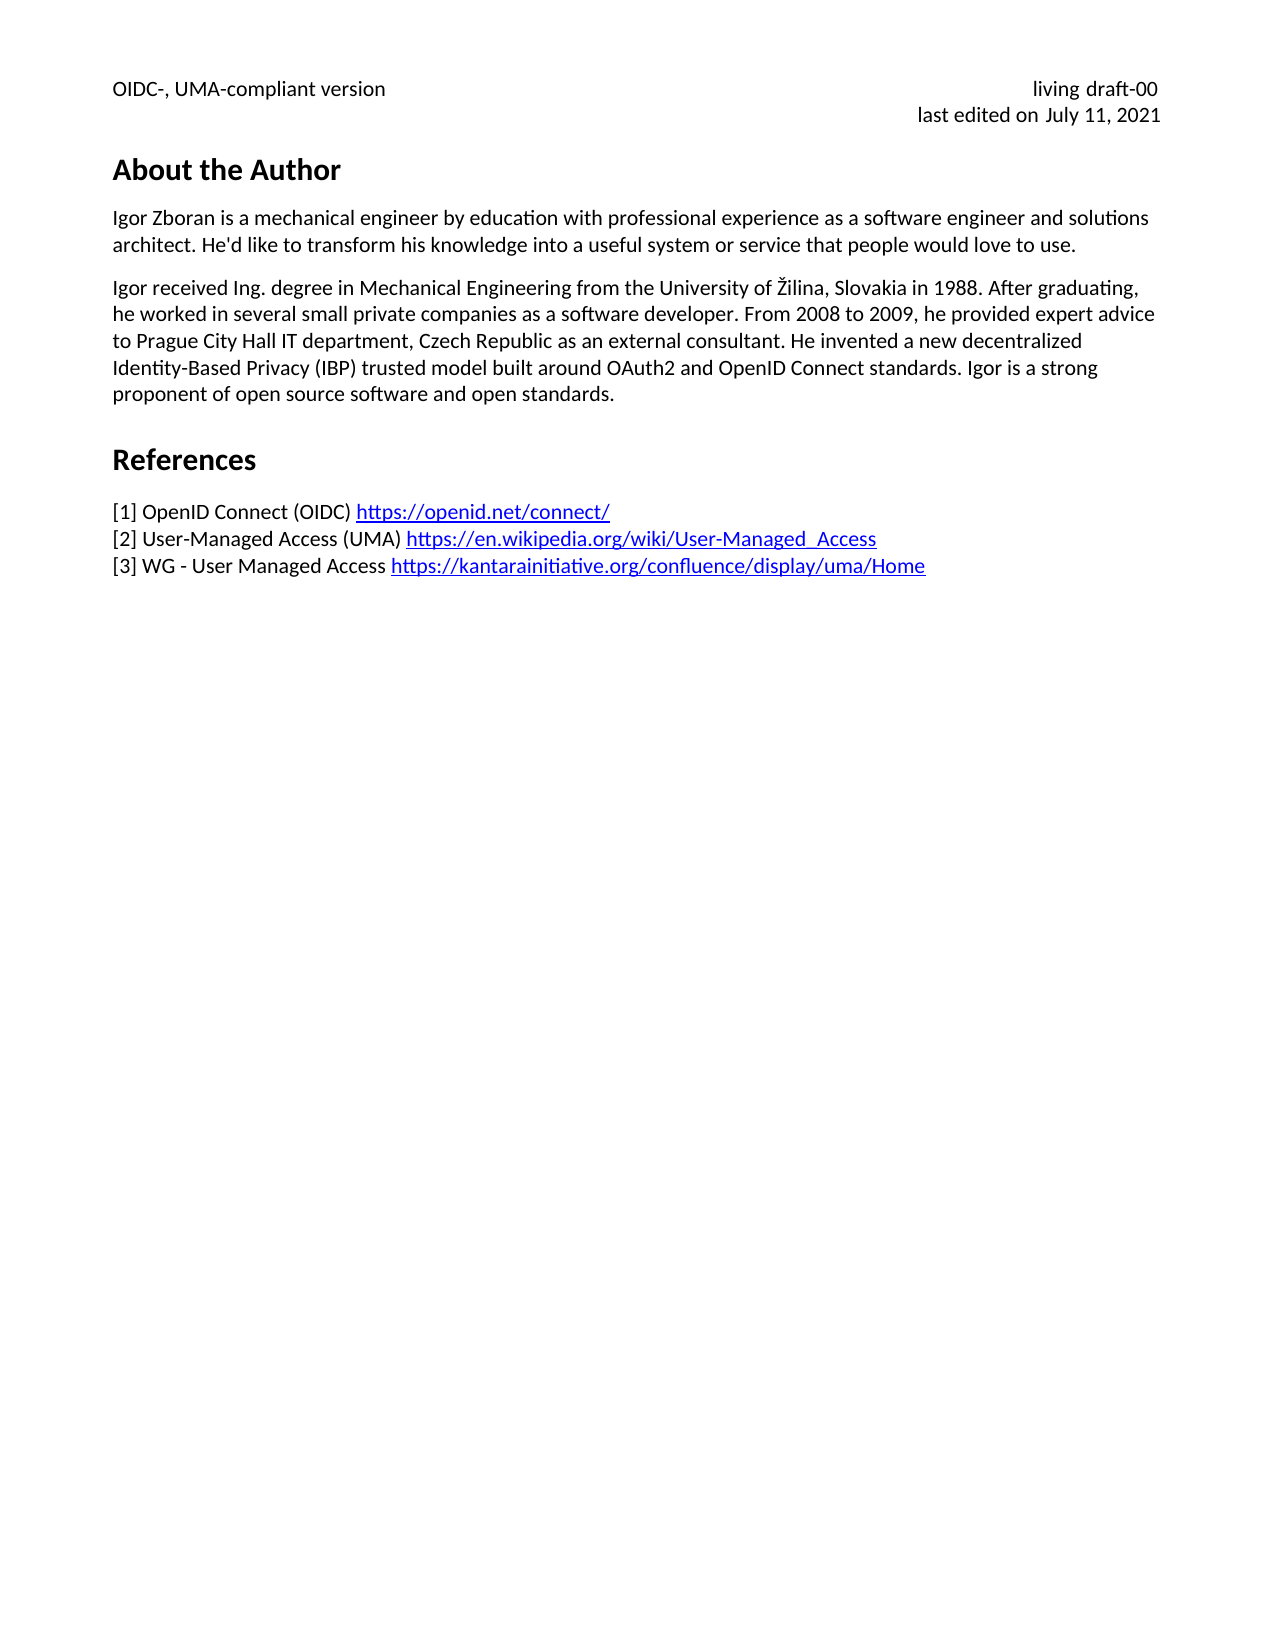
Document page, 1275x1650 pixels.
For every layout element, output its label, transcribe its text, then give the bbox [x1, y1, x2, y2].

text [2] User-Managed Access (UMA) https://en.wikipedia.org/wiki/User-Managed_Access [112, 525, 1162, 552]
text [1] OpenID Connect (OIDC) https://openid.net/connect/ [112, 498, 1162, 525]
text About the Author [112, 150, 1162, 188]
text Igor Zboran is a mechanical engineer by education with professional experience as a software engineer and solutions architect. He'd like to transform his knowledge into a useful system or service that people would love to use. [112, 204, 1162, 258]
text [3] WG - User Managed Access https://kantarainitiative.org/confluence/display/uma/Home [112, 552, 1162, 578]
text Igor received Ing. degree in Mechanical Engineering from the University of Žilina, Slovakia in 1988. After graduating, he worked in several small private companies as a software developer. From 2008 to 2009, he provided expert advice to Prague City Hall IT department, Czech Republic as an external consultant. He invented a new decentralized Identity-Based Privacy (IBP) trusted model built around OAuth2 and OpenID Connect standards. Igor is a strong proponent of open source software and open standards. [112, 274, 1162, 407]
text References [112, 440, 1162, 478]
